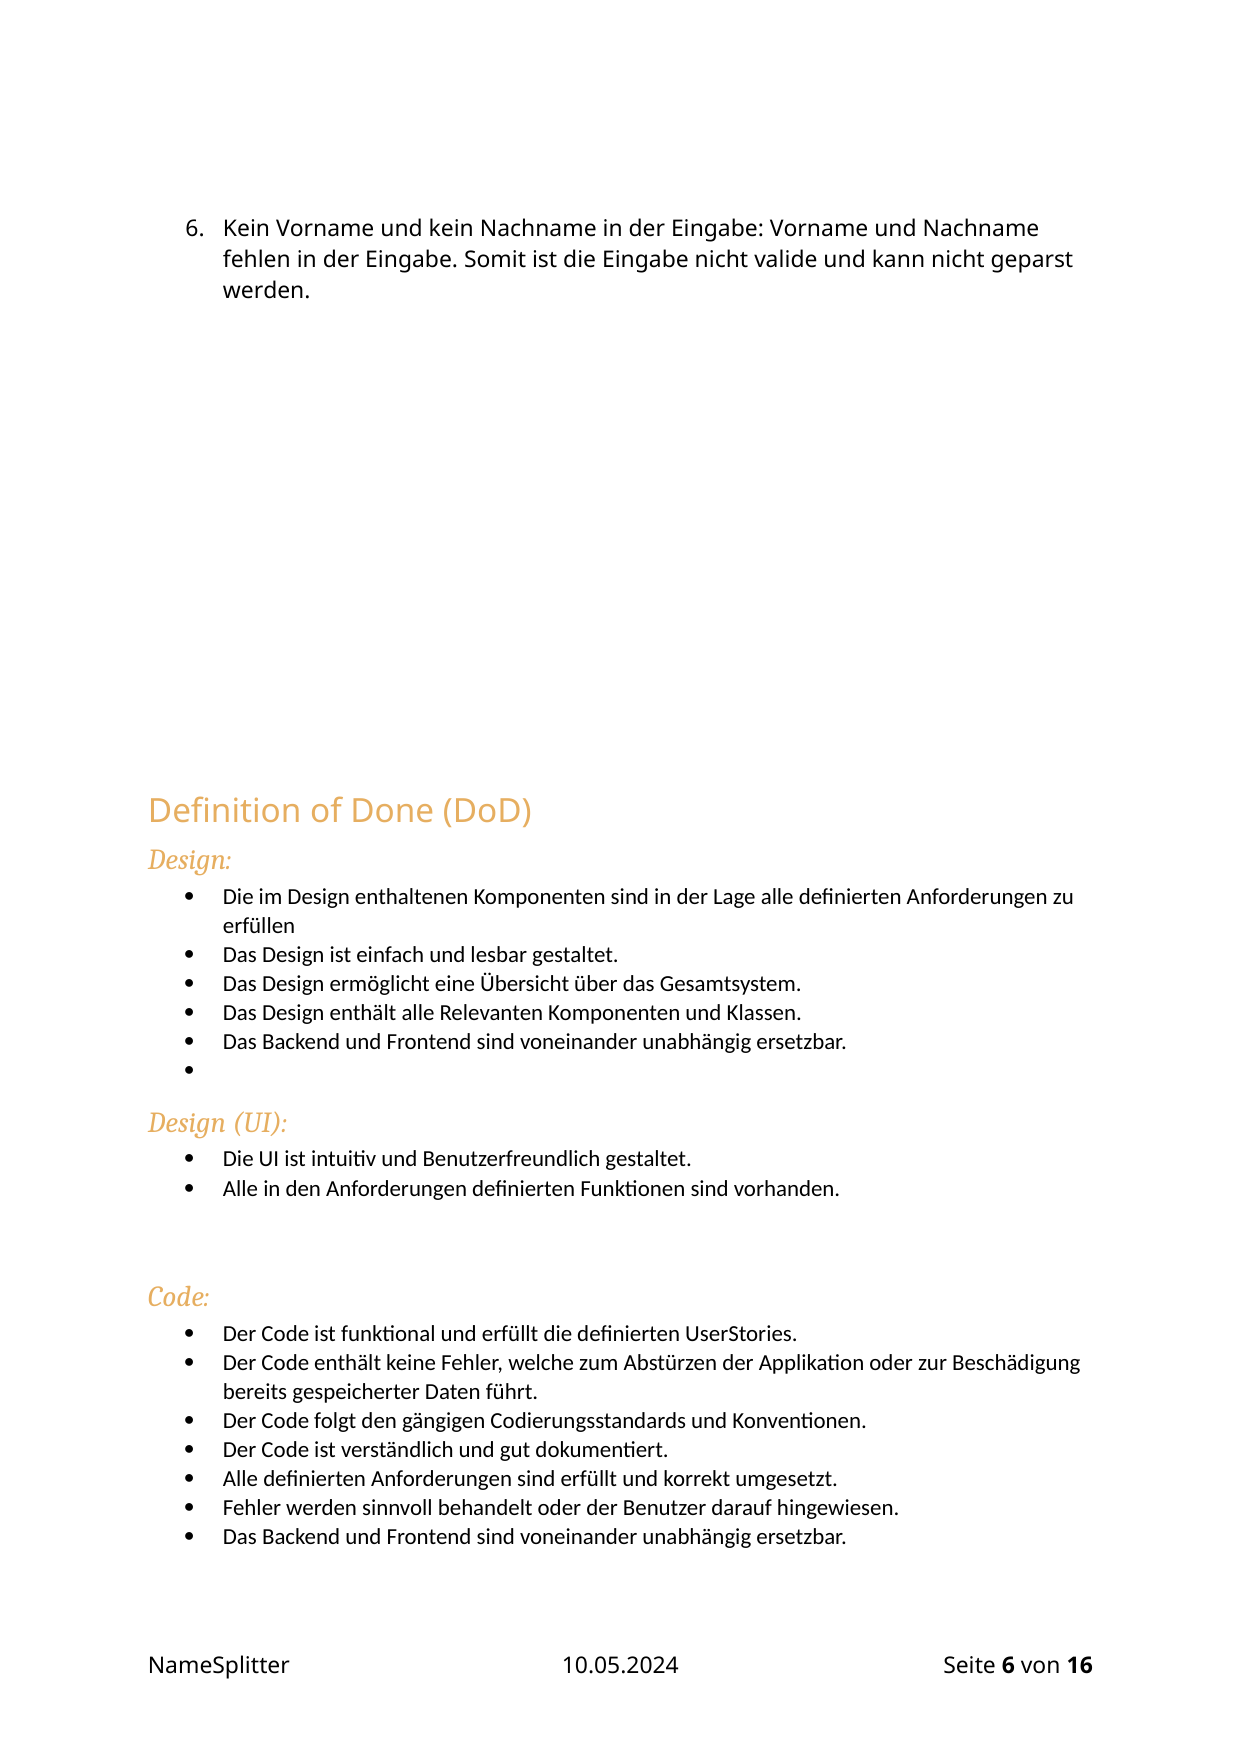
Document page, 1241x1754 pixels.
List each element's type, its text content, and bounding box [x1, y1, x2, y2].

subtitle Design: [148, 843, 1093, 877]
list Fehler werden sinnvoll behandelt oder der Benutzer darauf hingewiesen. [185, 1493, 1093, 1521]
list Die im Design enthaltenen Komponenten sind in der Lage alle definierten Anforderungen zu erfüllen [185, 882, 1093, 939]
list Der Code ist verständlich und gut dokumentiert. [185, 1435, 1093, 1463]
subtitle Definition of Done (DoD) [148, 787, 1093, 832]
list Das Backend und Frontend sind voneinander unabhängig ersetzbar. [185, 1027, 1093, 1055]
list Der Code ist funktional und erfüllt die definierten UserStories. [185, 1319, 1093, 1347]
list Kein Vorname und kein Nachname in der Eingabe: Vorname und Nachname fehlen in der Eingabe. Somit ist die Eingabe nicht valide und kann nicht geparst werden. [185, 212, 1093, 306]
list Das Backend und Frontend sind voneinander unabhängig ersetzbar. [185, 1522, 1093, 1550]
list Das Design ist einfach und lesbar gestaltet. [185, 940, 1093, 968]
list Alle definierten Anforderungen sind erfüllt und korrekt umgesetzt. [185, 1464, 1093, 1492]
list Das Design ermöglicht eine Übersicht über das Gesamtsystem. [185, 969, 1093, 997]
subtitle Design (UI): [148, 1106, 1093, 1139]
list Der Code enthält keine Fehler, welche zum Abstürzen der Applikation oder zur Beschädigung bereits gespeicherter Daten führt. [185, 1348, 1093, 1405]
subtitle Code: [148, 1280, 1093, 1314]
list Das Design enthält alle Relevanten Komponenten und Klassen. [185, 998, 1093, 1026]
list Der Code folgt den gängigen Codierungsstandards und Konventionen. [185, 1406, 1093, 1434]
list Die UI ist intuitiv und Benutzerfreundlich gestaltet. [185, 1144, 1093, 1173]
list Alle in den Anforderungen definierten Funktionen sind vorhanden. [185, 1174, 1093, 1202]
